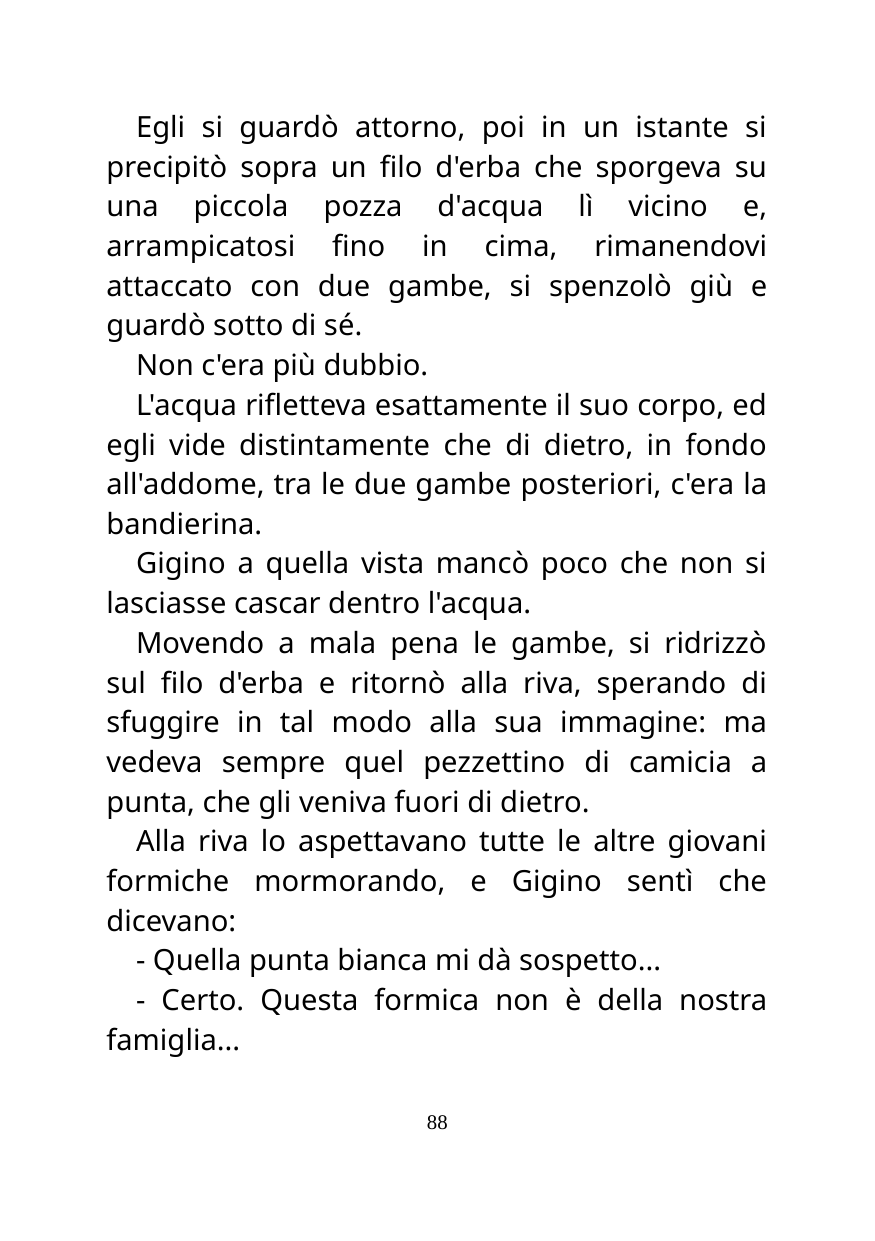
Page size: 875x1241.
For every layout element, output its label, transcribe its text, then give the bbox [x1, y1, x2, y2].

text Egli si guardò attorno, poi in un istante si precipitò sopra un filo d'erba che sporgeva su una piccola pozza d'acqua lì vicino e, arrampicatosi fino in cima, rimanendovi attaccato con due gambe, si spenzolò giù e guardò sotto di sé. [106, 106, 768, 344]
text L'acqua rifletteva esattamente il suo corpo, ed egli vide distintamente che di dietro, in fondo all'addome, tra le due gambe posteriori, c'era la bandierina. [106, 384, 768, 543]
text Non c'era più dubbio. [106, 344, 768, 384]
text Movendo a mala pena le gambe, si ridrizzò sul filo d'erba e ritornò alla riva, sperando di sfuggire in tal modo alla sua immagine: ma vedeva sempre quel pezzettino di camicia a punta, che gli veniva fuori di dietro. [106, 622, 768, 821]
text - Certo. Questa formica non è della nostra famiglia... [106, 979, 768, 1059]
text Gigino a quella vista mancò poco che non si lasciasse cascar dentro l'acqua. [106, 543, 768, 622]
text - Quella punta bianca mi dà sospetto... [106, 940, 768, 979]
text Alla riva lo aspettavano tutte le altre giovani formiche mormorando, e Gigino sentì che dicevano: [106, 821, 768, 940]
